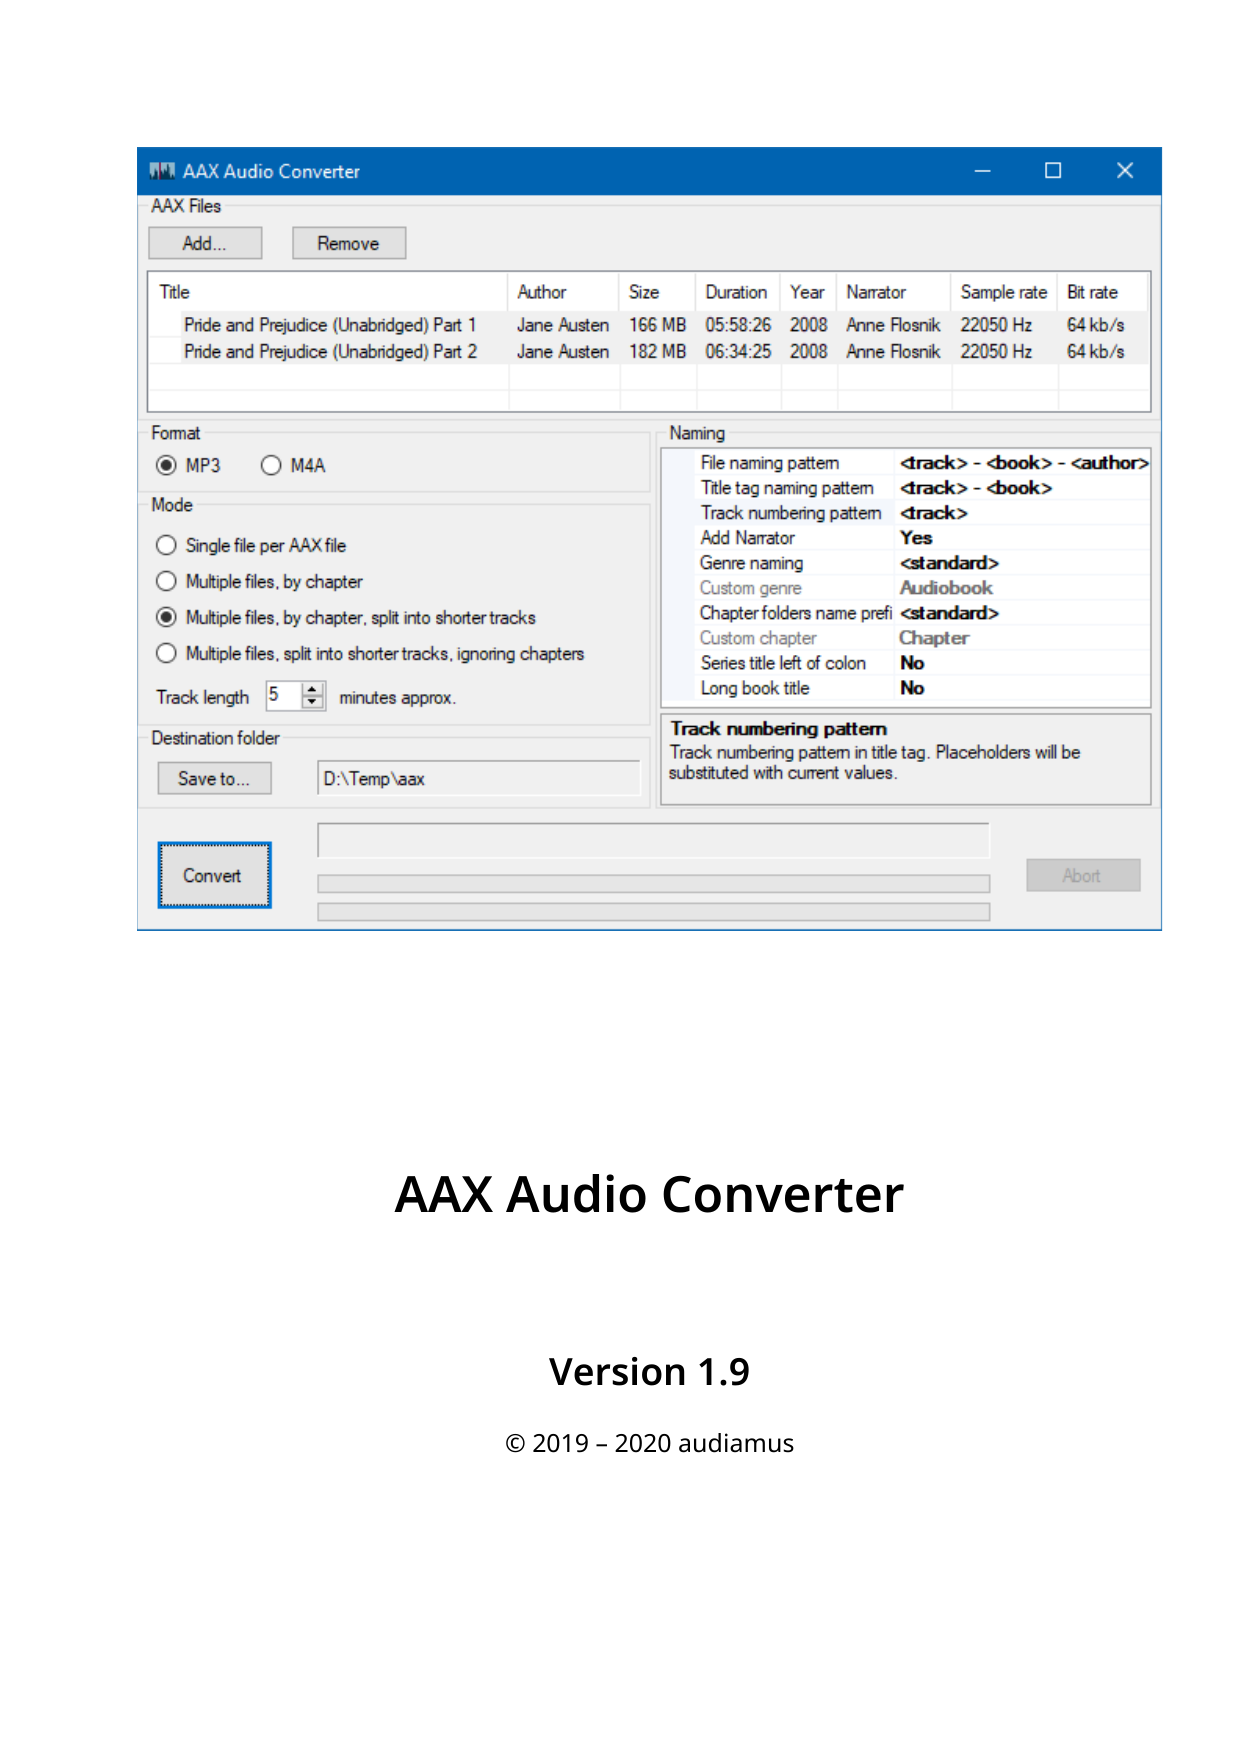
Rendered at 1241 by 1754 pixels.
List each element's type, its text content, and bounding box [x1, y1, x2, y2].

text © 2019 – 2020 audiamus [148, 1426, 1152, 1460]
picture [137, 147, 1163, 931]
subtitle Version 1.9 [148, 1345, 1152, 1396]
title AAX Audio Converter [148, 1159, 1152, 1227]
